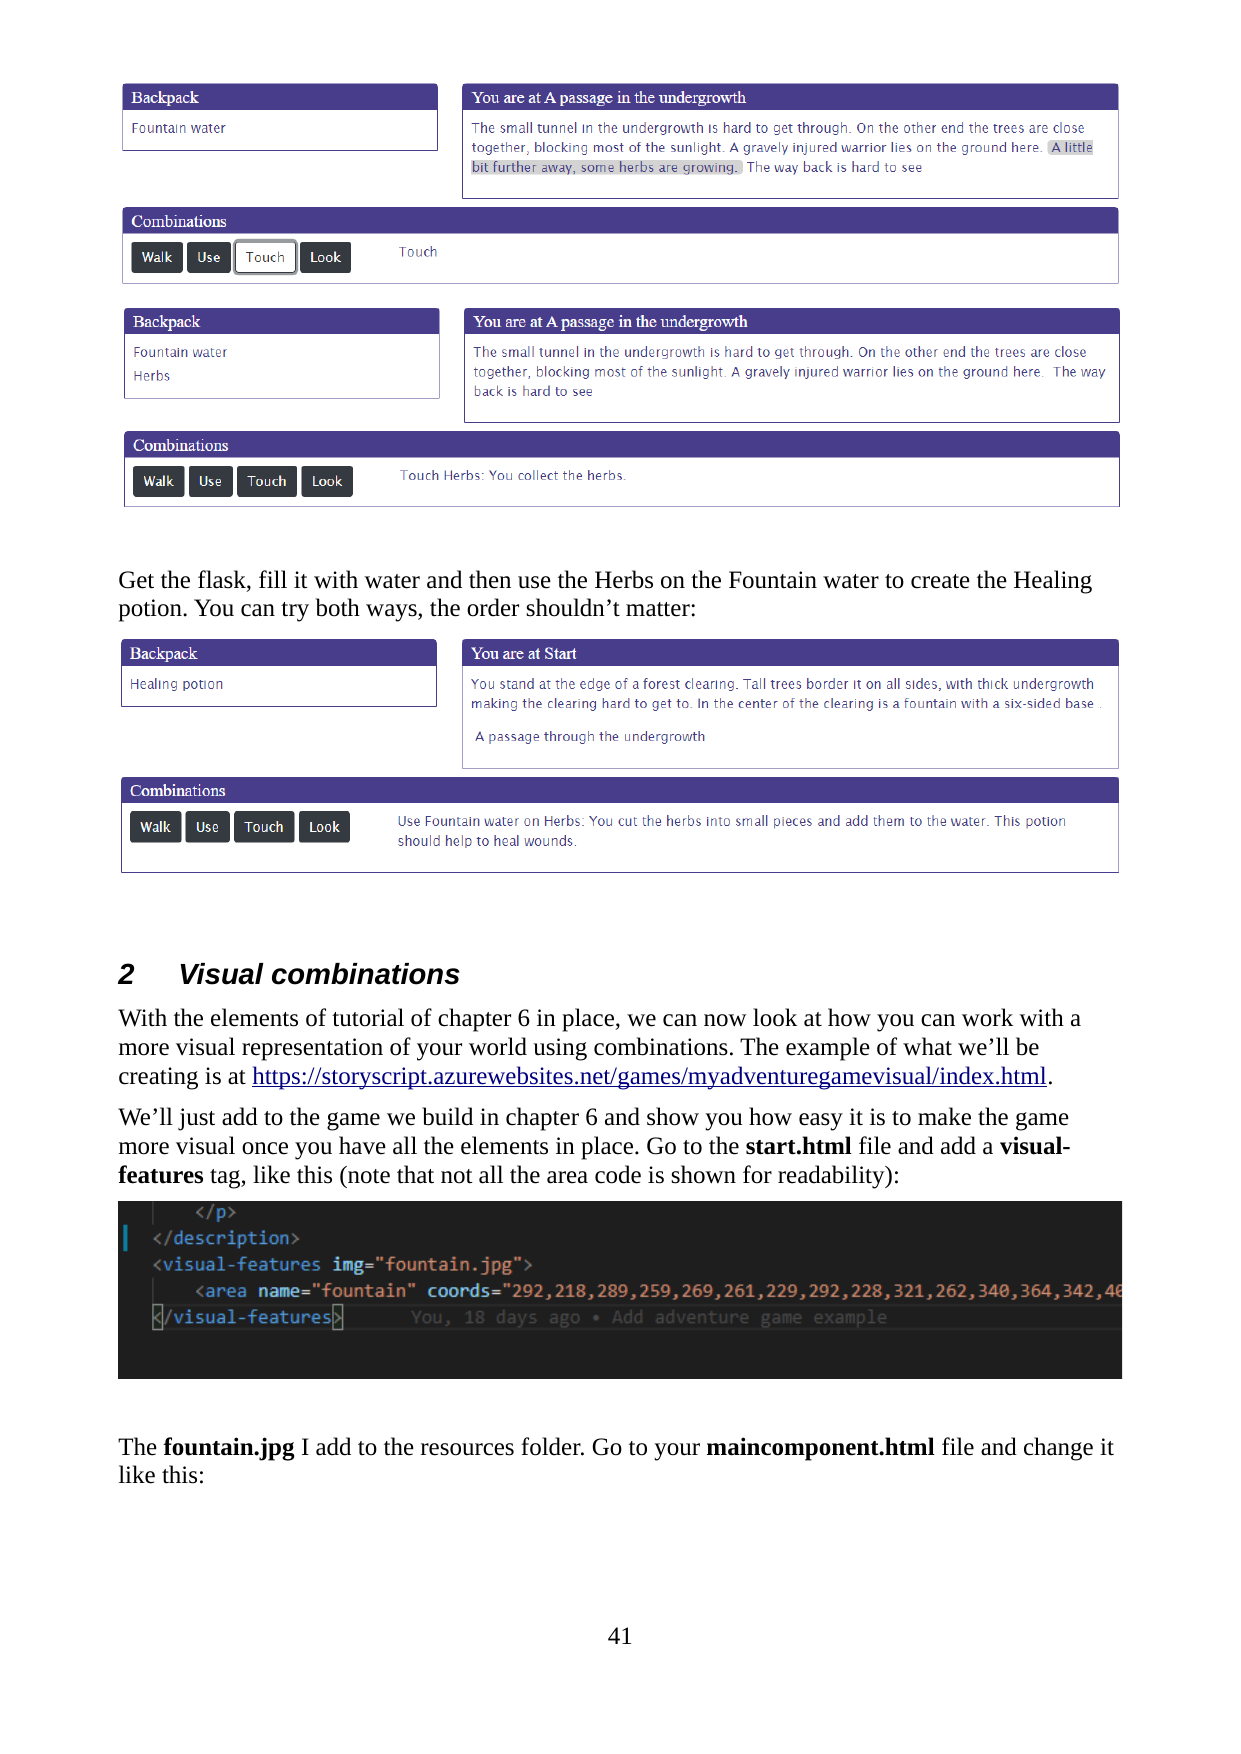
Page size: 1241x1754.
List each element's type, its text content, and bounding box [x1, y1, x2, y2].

subtitle Visual combinations [118, 957, 1122, 991]
text With the elements of tutorial of chapter 6 in place, we can now look at how you can work with a more visual representation of your world using combinations. The example of what we’ll be creating is at https://storyscript.azurewebsites.net/games/myadventuregamevisual/index.html. [118, 1003, 1122, 1090]
text The fountain.jpg I add to the resources folder. Go to your maincomponent.html file and change it like this: [118, 1432, 1122, 1489]
text Get the flask, fill it with water and then use the Herbs on the Fountain water to create the Healing potion. You can try both ways, the order shouldn’t matter: [118, 565, 1122, 622]
text We’ll just add to the game we build in chapter 6 and show you how easy it is to make the game more visual once you have all the elements in place. Go to the start.html file and add a visual-features tag, like this (note that not all the area code is shown for readability): [118, 1102, 1122, 1188]
